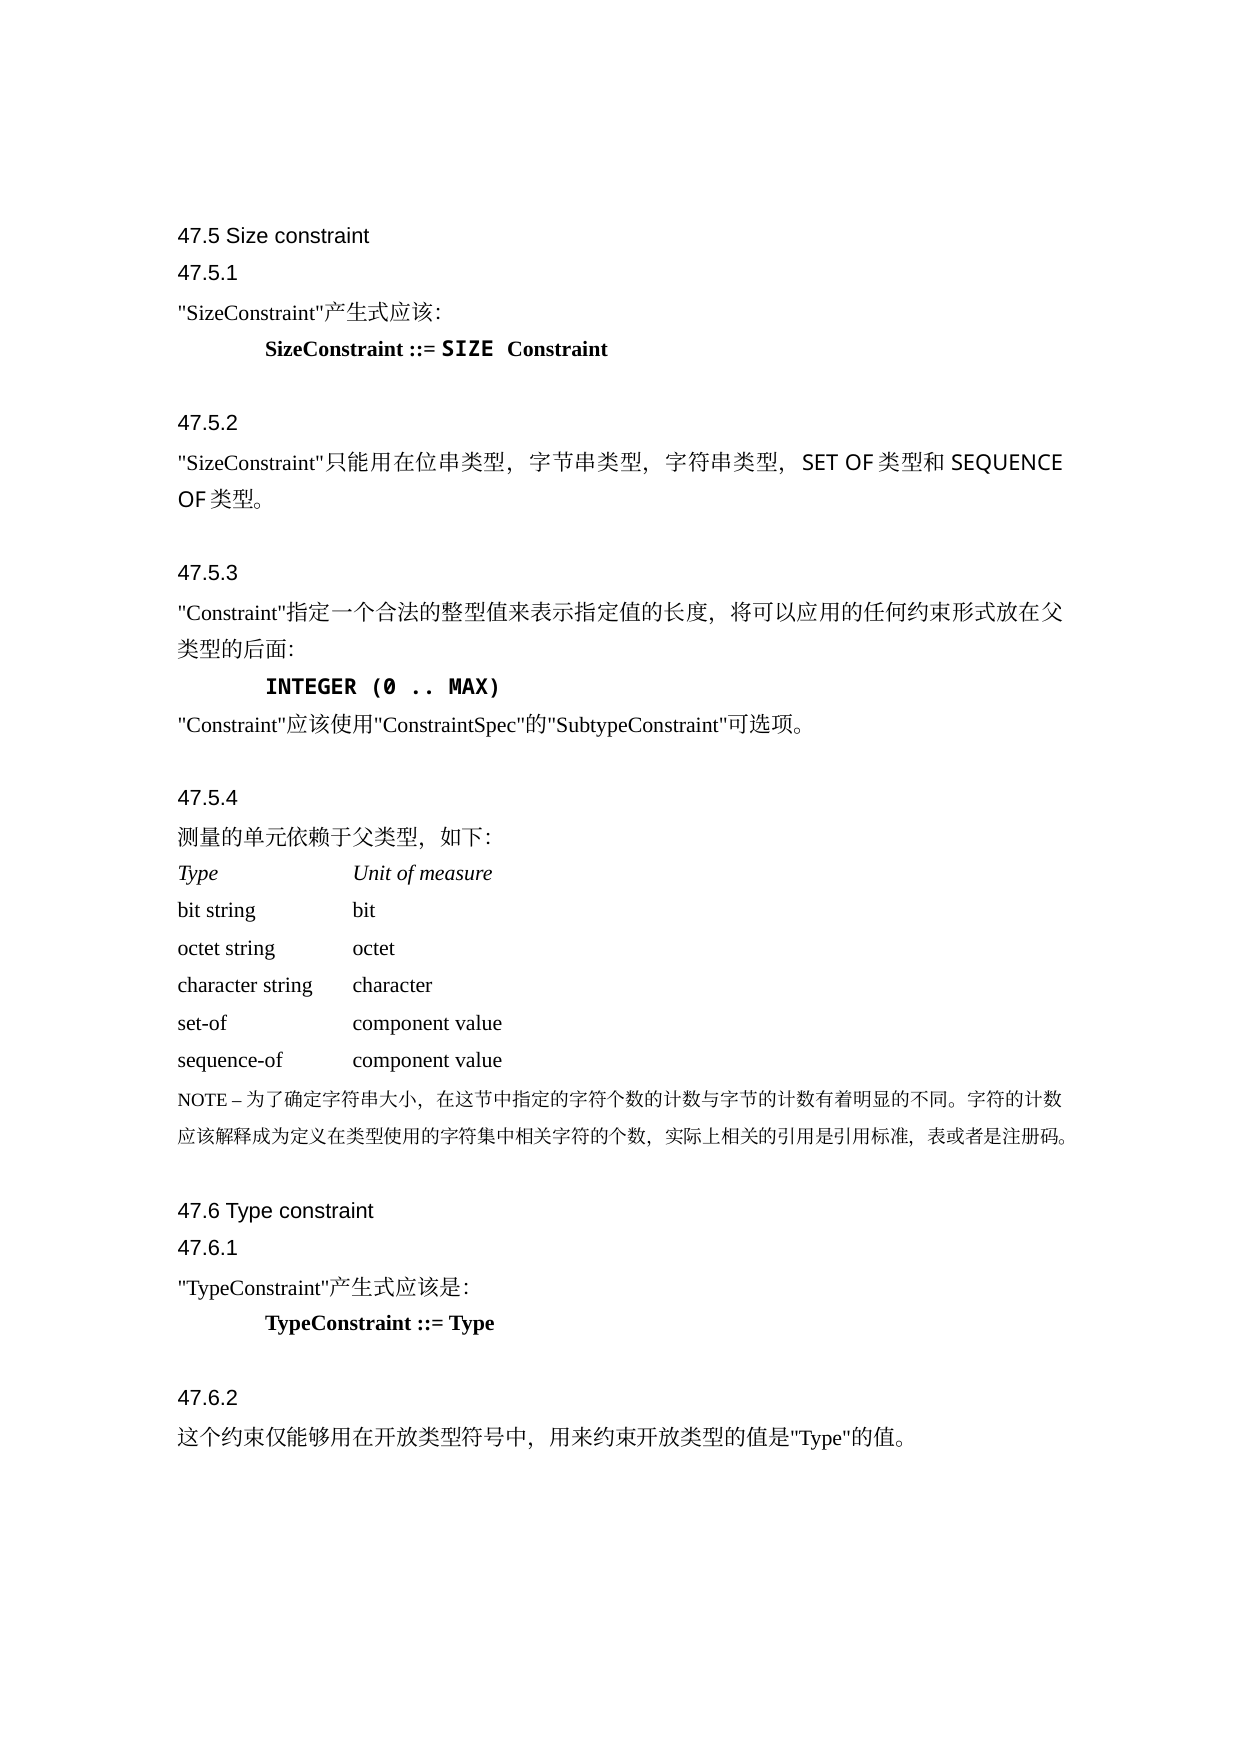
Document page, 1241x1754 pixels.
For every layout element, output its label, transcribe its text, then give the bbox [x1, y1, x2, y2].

text Type Unit of measure [177, 854, 1063, 892]
text character string character [177, 967, 1063, 1004]
text "SizeConstraint"产生式应该： [177, 292, 1063, 329]
subtitle 47.5.4 [177, 779, 1063, 817]
text TypeConstraint ::= Type [177, 1304, 1063, 1342]
text "TypeConstraint"产生式应该是： [177, 1267, 1063, 1304]
subtitle 47.6.2 [177, 1379, 1063, 1417]
subtitle 47.6.1 [177, 1229, 1063, 1267]
text SizeConstraint ::= SIZE Constraint [177, 329, 1063, 367]
subtitle 47.5 Size constraint [177, 217, 1063, 254]
text "Constraint"指定一个合法的整型值来表示指定值的长度，将可以应用的任何约束形式放在父类型的后面： [177, 592, 1063, 667]
subtitle 47.6 Type constraint [177, 1192, 1063, 1229]
subtitle 47.5.2 [177, 404, 1063, 442]
text INTEGER (0 .. MAX) [177, 667, 1063, 704]
subtitle 47.5.3 [177, 554, 1063, 592]
text bit string bit [177, 892, 1063, 929]
text 这个约束仅能够用在开放类型符号中，用来约束开放类型的值是"Type"的值。 [177, 1417, 1063, 1454]
text "Constraint"应该使用"ConstraintSpec"的"SubtypeConstraint"可选项。 [177, 704, 1063, 742]
text sequence-of component value [177, 1042, 1063, 1079]
subtitle 47.5.1 [177, 254, 1063, 292]
text set-of component value [177, 1004, 1063, 1042]
text octet string octet [177, 929, 1063, 967]
text NOTE – 为了确定字符串大小，在这节中指定的字符个数的计数与字节的计数有着明显的不同。字符的计数应该解释成为定义在类型使用的字符集中相关字符的个数，实际上相关的引用是引用标准，表或者是注册码。 [177, 1079, 1063, 1154]
text "SizeConstraint"只能用在位串类型，字节串类型，字符串类型，SET OF类型和SEQUENCE OF类型。 [177, 442, 1063, 517]
text 测量的单元依赖于父类型，如下： [177, 817, 1063, 854]
